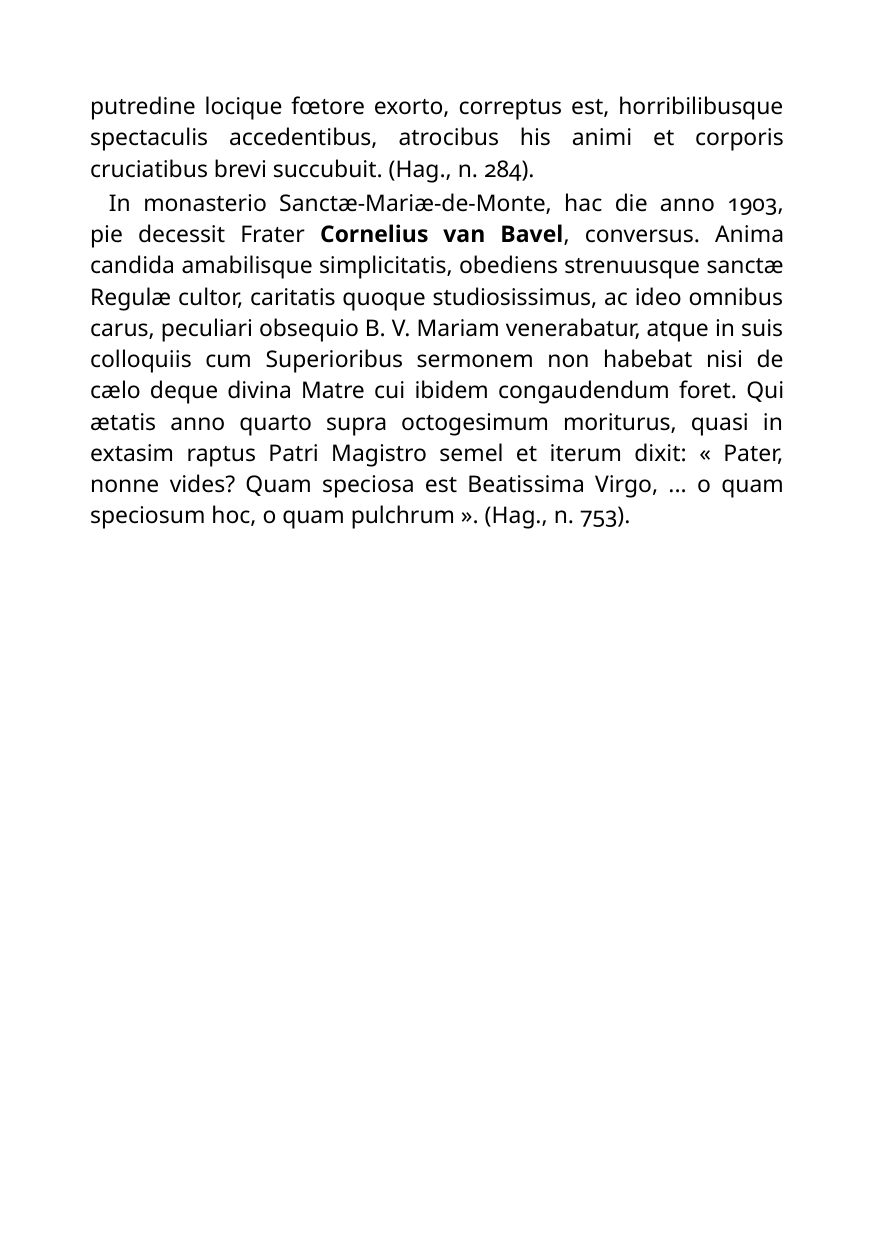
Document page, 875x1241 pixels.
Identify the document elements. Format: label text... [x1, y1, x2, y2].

text putredine locique fœtore exorto, correptus est, horribilibusque spectaculis accedentibus, atro­cibus his animi et corporis cruciatibus brevi succubuit. (Hag., n. 284). [90, 90, 784, 184]
text In monasterio Sanctæ-Mariæ-de-Monte, hac die anno 1903, pie decessit Frater Cornelius van Bavel, conversus. Anima candida amabilisque simplicitatis, obediens strenuusque sanctæ Regulæ cultor, caritatis quoque studiosissimus, ac ideo omnibus carus, peculiari obsequio B. V. Mariam venerabatur, atque in suis colloquiis cum Superioribus sermonem non habebat nisi de cælo deque divina Matre cui ibidem congau­dendum foret. Qui ætatis anno quarto supra octogesimum moriturus, quasi in extasim raptus Patri Magistro semel et iterum dixit: « Pater, nonne vides? Quam speciosa est Beatis­sima Virgo, ... o quam speciosum hoc, o quam pulchrum ». (Hag., n. 753). [90, 187, 784, 531]
